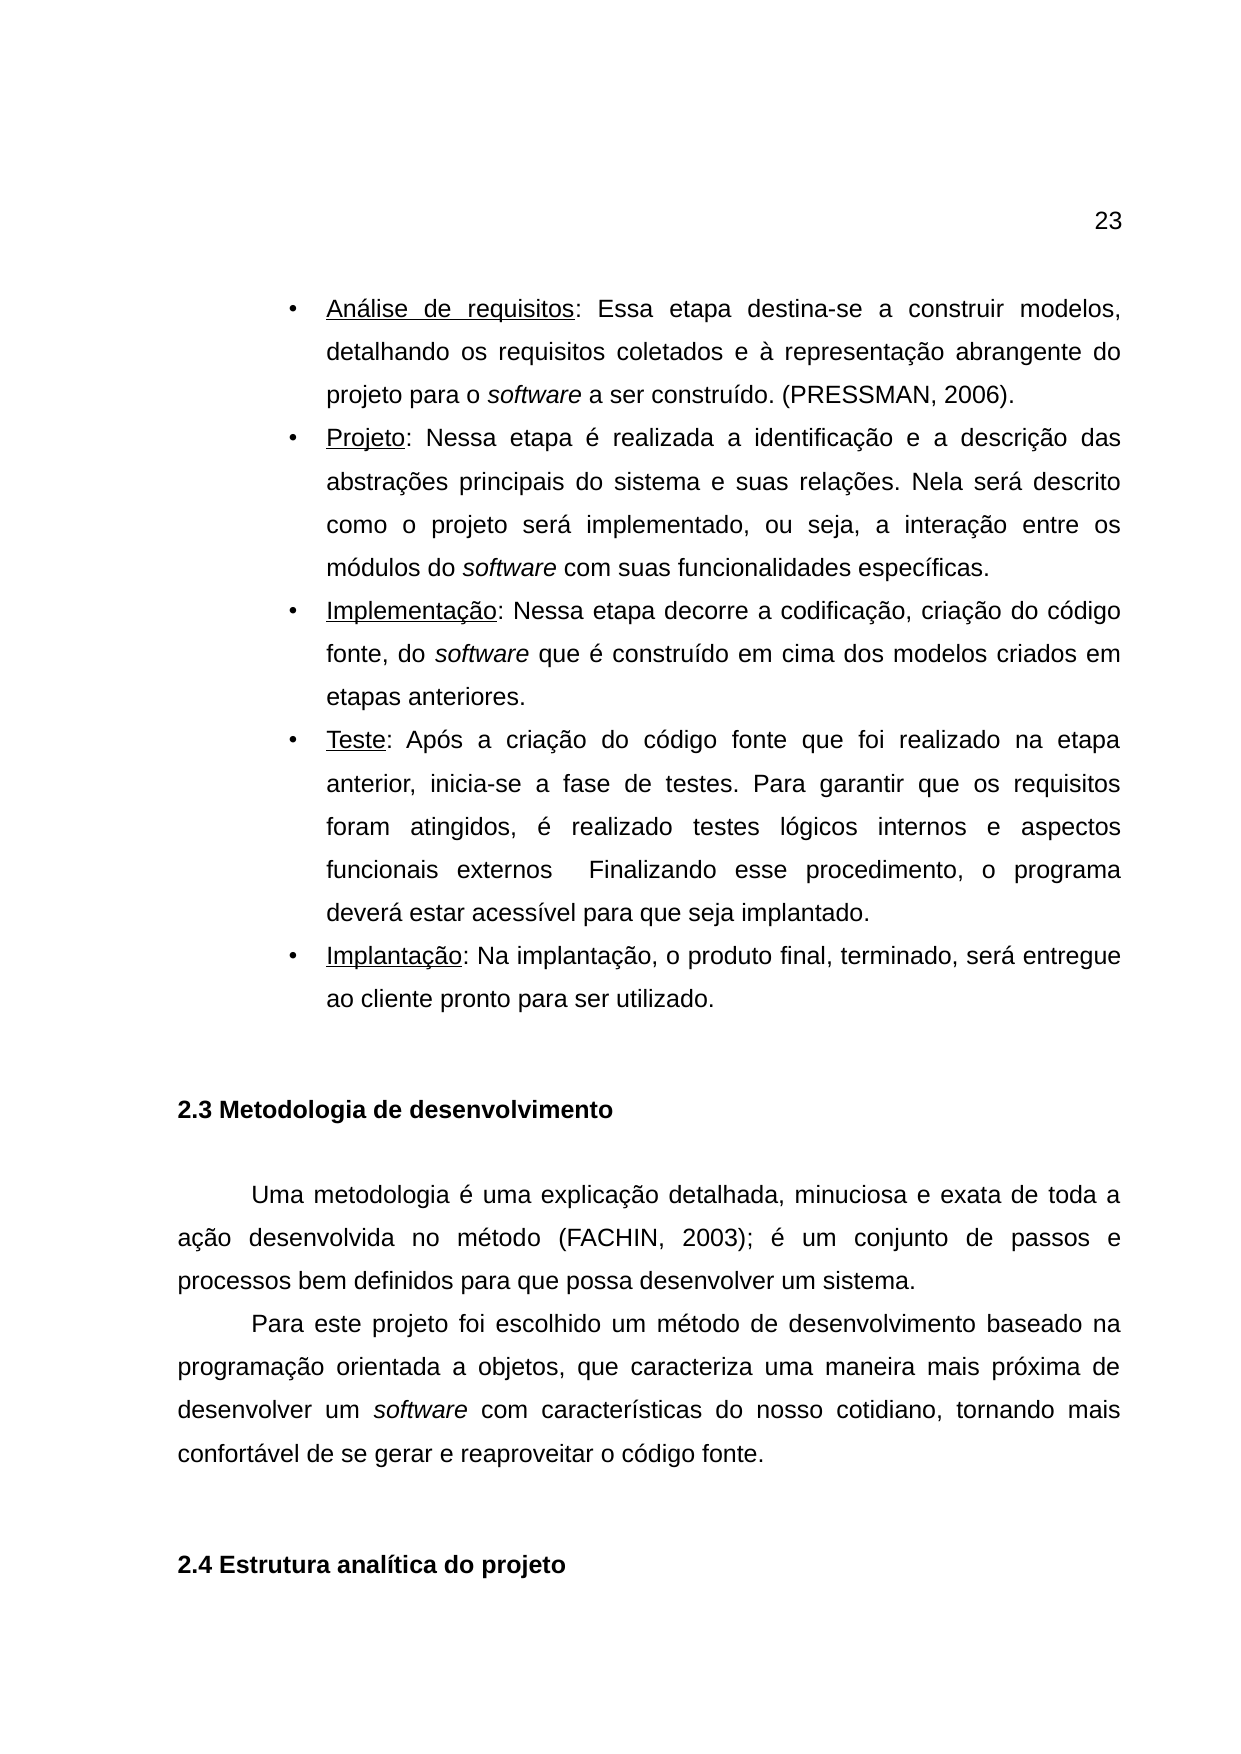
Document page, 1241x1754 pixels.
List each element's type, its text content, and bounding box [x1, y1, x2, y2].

list Teste: Após a criação do código fonte que foi realizado na etapa anterior, inicia-se a fase de testes. Para garantir que os requisitos foram atingidos, é realizado testes lógicos internos e aspectos funcionais externos Finalizando esse procedimento, o programa deverá estar acessível para que seja implantado. [288, 725, 1122, 927]
list Projeto: Nessa etapa é realizada a identificação e a descrição das abstrações principais do sistema e suas relações. Nela será descrito como o projeto será implementado, ou seja, a interação entre os módulos do software com suas funcionalidades específicas. [288, 423, 1122, 581]
text Para este projeto foi escolhido um método de desenvolvimento baseado na programação orientada a objetos, que caracteriza uma maneira mais próxima de desenvolver um software com características do nosso cotidiano, tornando mais confortável de se gerar e reaproveitar o código fonte. [177, 1309, 1122, 1467]
subtitle 2.3 Metodologia de desenvolvimento [177, 1096, 1122, 1124]
list Análise de requisitos: Essa etapa destina-se a construir modelos, detalhando os requisitos coletados e à representação abrangente do projeto para o software a ser construído. (PRESSMAN, 2006). [288, 294, 1122, 409]
list Implementação: Nessa etapa decorre a codificação, criação do código fonte, do software que é construído em cima dos modelos criados em etapas anteriores. [288, 596, 1122, 711]
subtitle 2.4 Estrutura analítica do projeto [177, 1550, 1122, 1579]
list Implantação: Na implantação, o produto final, terminado, será entregue ao cliente pronto para ser utilizado. [288, 941, 1122, 1013]
text Uma metodologia é uma explicação detalhada, minuciosa e exata de toda a ação desenvolvida no método (FACHIN, 2003); é um conjunto de passos e processos bem definidos para que possa desenvolver um sistema. [177, 1180, 1122, 1295]
